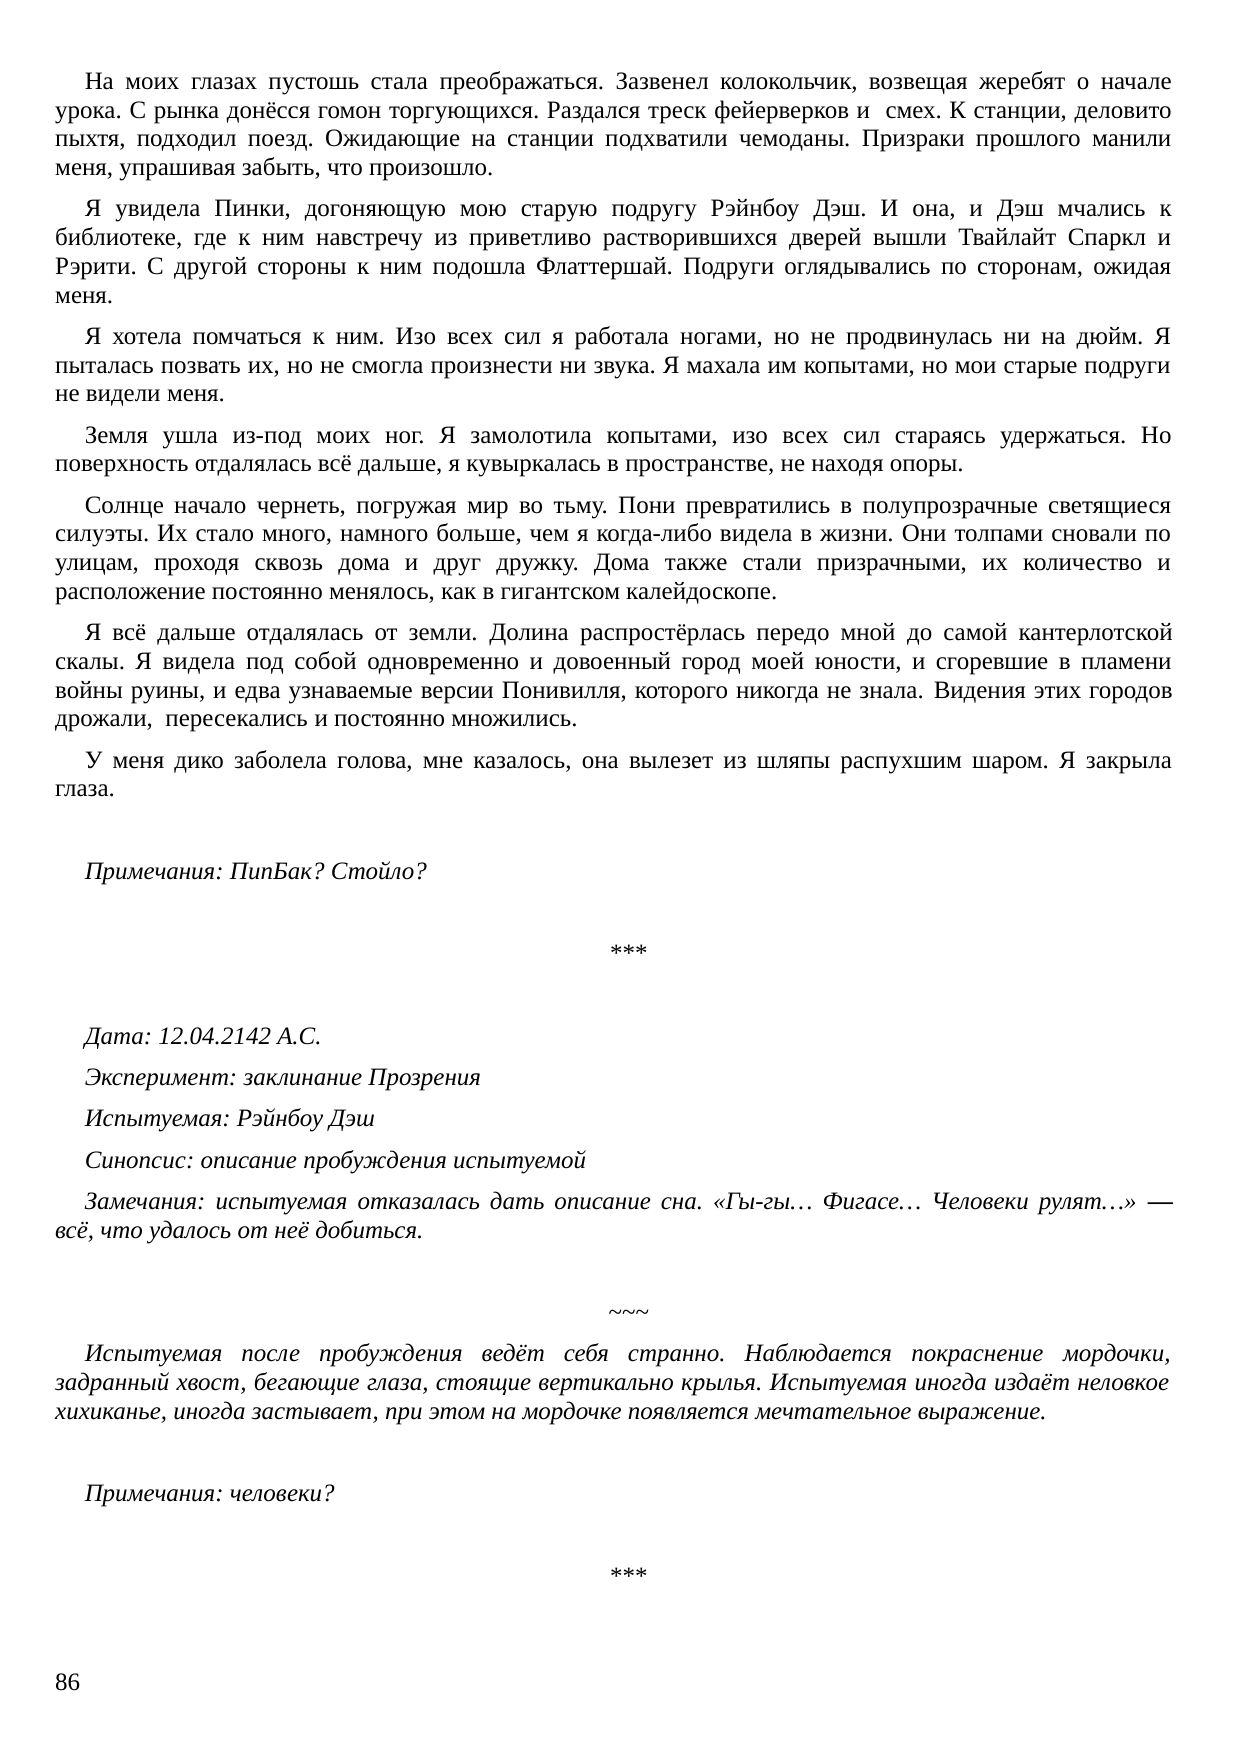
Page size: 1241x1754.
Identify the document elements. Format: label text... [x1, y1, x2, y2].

text *** [55, 1561, 1173, 1590]
text На моих глазах пустошь стала преображаться. Зазвенел колокольчик, возвещая жеребят о начале урока. С рынка донёсся гомон торгующихся. Раздался треск фейерверков и смех. К станции, деловито пыхтя, подходил поезд. Ожидающие на станции подхватили чемоданы. Призраки прошлого манили меня, упрашивая забыть, что произошло. [55, 66, 1173, 181]
text Я всё дальше отдалялась от земли. Долина распростёрлась передо мной до самой кантерлотской скалы. Я видела под собой одновременно и довоенный город моей юности, и сгоревшие в пламени войны руины, и едва узнаваемые версии Понивилля, которого никогда не знала. Видения этих городов дрожали, пересекались и постоянно множились. [55, 617, 1173, 732]
text Дата: 12.04.2142 А.С. [55, 1021, 1173, 1050]
text *** [55, 938, 1173, 967]
text Примечания: ПипБак? Стойло? [55, 856, 1173, 885]
text Синопсис: описание пробуждения испытуемой [55, 1145, 1173, 1173]
text Испытуемая после пробуждения ведёт себя странно. Наблюдается покраснение мордочки, задранный хвост, бегающие глаза, стоящие вертикально крылья. Испытуемая иногда издаёт неловкое хихиканье, иногда застывает, при этом на мордочке появляется мечтательное выражение. [55, 1338, 1173, 1425]
text Испытуемая: Рэйнбоу Дэш [55, 1103, 1173, 1132]
text Я увидела Пинки, догоняющую мою старую подругу Рэйнбоу Дэш. И она, и Дэш мчались к библиотеке, где к ним навстречу из приветливо растворившихся дверей вышли Твайлайт Спаркл и Рэрити. С другой стороны к ним подошла Флаттершай. Подруги оглядывались по сторонам, ожидая меня. [55, 193, 1173, 308]
text У меня дико заболела голова, мне казалось, она вылезет из шляпы распухшим шаром. Я закрыла глаза. [55, 745, 1173, 802]
text Я хотела помчаться к ним. Изо всех сил я работала ногами, но не продвинулась ни на дюйм. Я пыталась позвать их, но не смогла произнести ни звука. Я махала им копытами, но мои старые подруги не видели меня. [55, 321, 1173, 407]
text Земля ушла из-под моих ног. Я замолотила копытами, изо всех сил стараясь удержаться. Но поверхность отдалялась всё дальше, я кувыркалась в пространстве, не находя опоры. [55, 420, 1173, 477]
text Эксперимент: заклинание Прозрения [55, 1062, 1173, 1091]
text Примечания: человеки? [55, 1478, 1173, 1507]
text Замечания: испытуемая отказалась дать описание сна. «Гы-гы… Фигасе… Человеки рулят…» — всё, что удалось от неё добиться. [55, 1186, 1173, 1243]
text ~~~ [55, 1297, 1173, 1326]
text Солнце начало чернеть, погружая мир во тьму. Пони превратились в полупрозрачные светящиеся силуэты. Их стало много, намного больше, чем я когда-либо видела в жизни. Они толпами сновали по улицам, проходя сквозь дома и друг дружку. Дома также стали призрачными, их количество и расположение постоянно менялось, как в гигантском калейдоскопе. [55, 490, 1173, 605]
